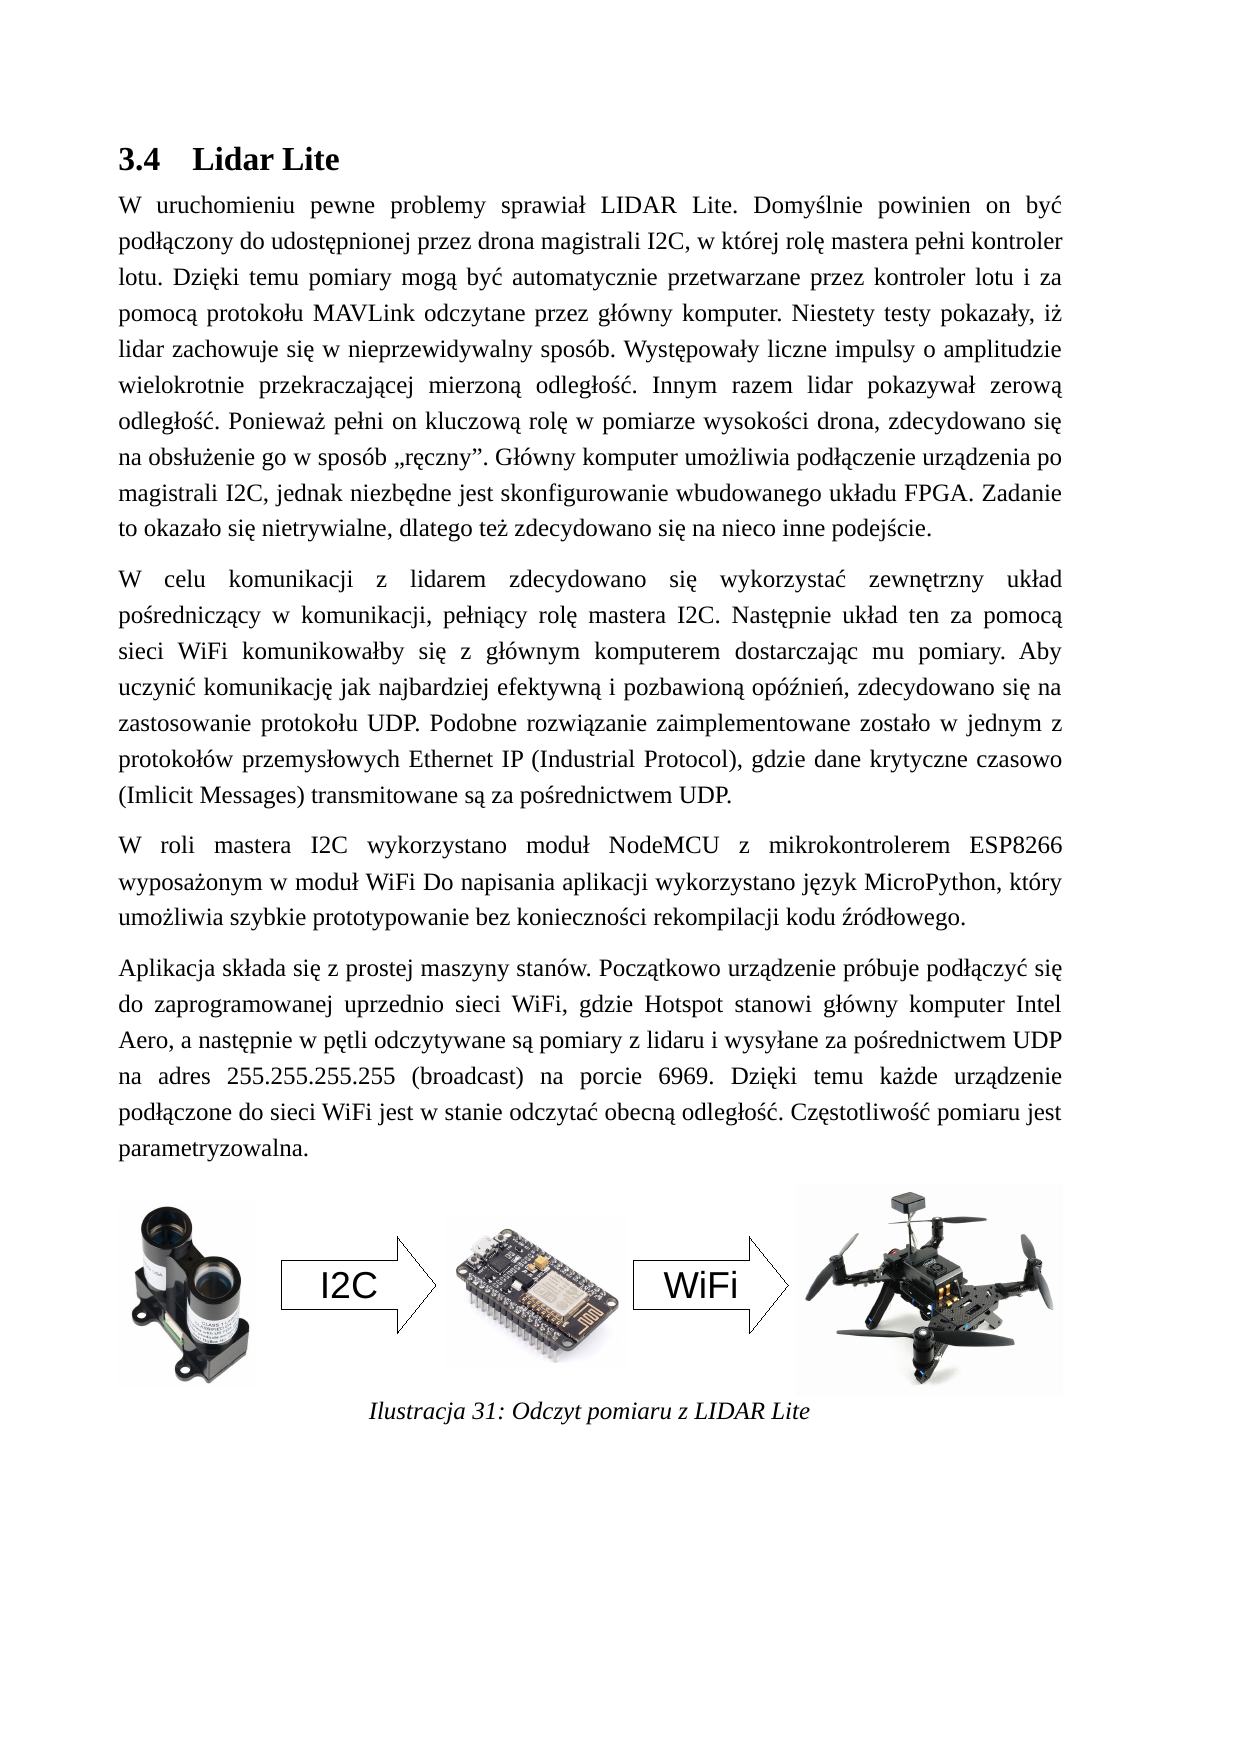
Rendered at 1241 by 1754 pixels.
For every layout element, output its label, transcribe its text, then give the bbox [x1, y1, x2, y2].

subtitle Lidar Lite [118, 139, 1063, 178]
picture [118, 1202, 256, 1387]
picture [796, 1183, 1063, 1397]
picture [444, 1217, 628, 1368]
text W celu komunikacji z lidarem zdecydowano się wykorzystać zewnętrzny układ pośredniczący w komunikacji, pełniący rolę mastera I2C. Następnie układ ten za pomocą sieci WiFi komunikowałby się z głównym komputerem dostarczając mu pomiary. Aby uczynić komunikację jak najbardziej efektywną i pozbawioną opóźnień, zdecydowano się na zastosowanie protokołu UDP. Podobne rozwiązanie zaimplementowane zostało w jednym z protokołów przemysłowych Ethernet IP (Industrial Protocol), gdzie dane krytyczne czasowo (Imlicit Messages) transmitowane są za pośrednictwem UDP. [118, 564, 1063, 809]
text Aplikacja składa się z prostej maszyny stanów. Początkowo urządzenie próbuje podłączyć się do zaprogramowanej uprzednio sieci WiFi, gdzie Hotspot stanowi główny komputer Intel Aero, a następnie w pętli odczytywane są pomiary z lidaru i wysyłane za pośrednictwem UDP na adres 255.255.255.255 (broadcast) na porcie 6969. Dzięki temu każde urządzenie podłączone do sieci WiFi jest w stanie odczytać obecną odległość. Częstotliwość pomiaru jest parametryzowalna. [118, 953, 1063, 1162]
text Ilustracja 31: Odczyt pomiaru z LIDAR Lite [118, 1397, 1063, 1425]
text W roli mastera I2C wykorzystano moduł NodeMCU z mikrokontrolerem ESP8266 wyposażonym w moduł WiFi Do napisania aplikacji wykorzystano język MicroPython, który umożliwia szybkie prototypowanie bez konieczności rekompilacji kodu źródłowego. [118, 831, 1063, 931]
text W uruchomieniu pewne problemy sprawiał LIDAR Lite. Domyślnie powinien on być podłączony do udostępnionej przez drona magistrali I2C, w której rolę mastera pełni kontroler lotu. Dzięki temu pomiary mogą być automatycznie przetwarzane przez kontroler lotu i za pomocą protokołu MAVLink odczytane przez główny komputer. Niestety testy pokazały, iż lidar zachowuje się w nieprzewidywalny sposób. Występowały liczne impulsy o amplitudzie wielokrotnie przekraczającej mierzoną odległość. Innym razem lidar pokazywał zerową odległość. Ponieważ pełni on kluczową rolę w pomiarze wysokości drona, zdecydowano się na obsłużenie go w sposób „ręczny”. Główny komputer umożliwia podłączenie urządzenia po magistrali I2C, jednak niezbędne jest skonfigurowanie wbudowanego układu FPGA. Zadanie to okazało się nietrywialne, dlatego też zdecydowano się na nieco inne podejście. [118, 190, 1063, 542]
